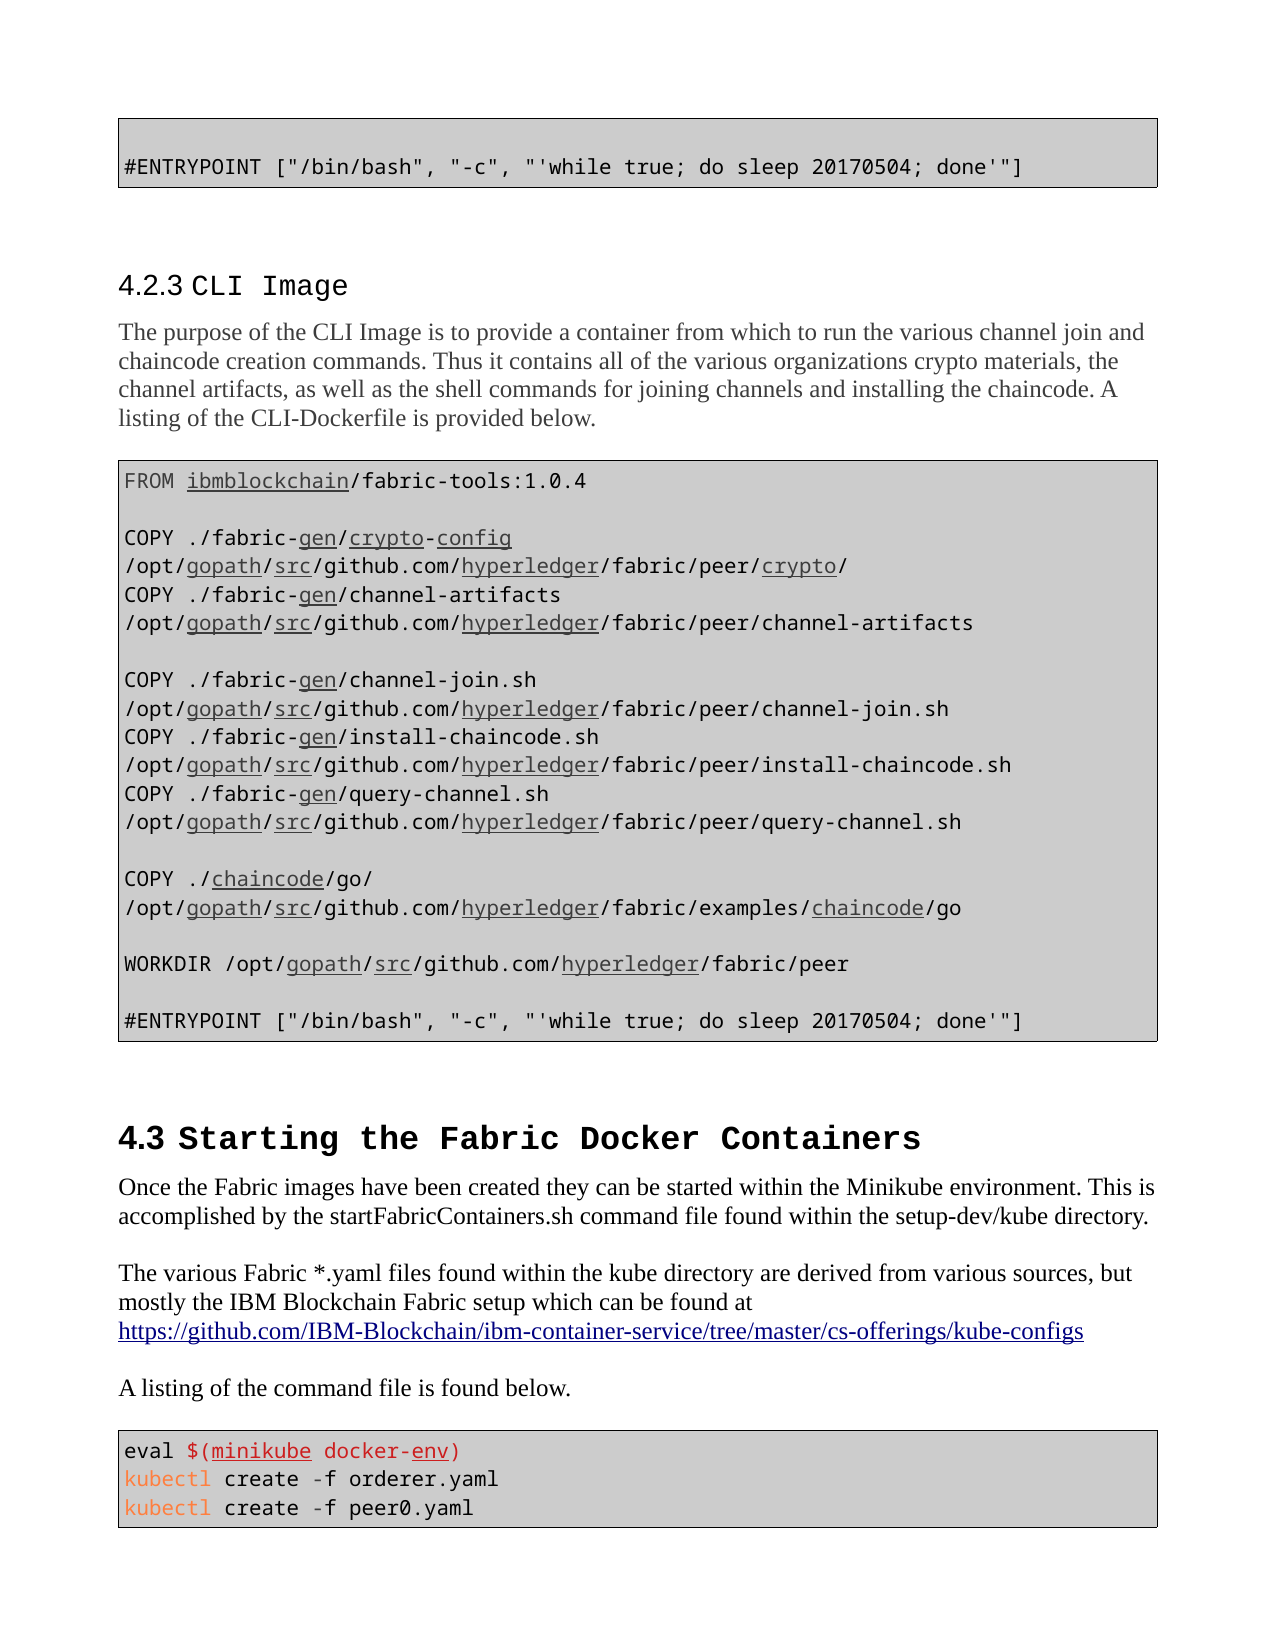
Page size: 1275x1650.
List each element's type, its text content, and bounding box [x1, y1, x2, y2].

text The various Fabric *.yaml files found within the kube directory are derived from various sources, but mostly the IBM Blockchain Fabric setup which can be found at https://github.com/IBM-Blockchain/ibm-container-service/tree/master/cs-offerings/kube-configs [118, 1258, 1157, 1344]
text Once the Fabric images have been created they can be started within the Minikube environment. This is accomplished by the startFabricContainers.sh command file found within the setup-dev/kube directory. [118, 1172, 1157, 1230]
table_header eval $(minikube docker-env) kubectl create -f orderer.yaml kubectl create -f peer0.yaml [119, 1431, 1157, 1527]
subtitle Starting the Fabric Docker Containers [118, 1118, 1157, 1160]
text The purpose of the CLI Image is to provide a container from which to run the various channel join and chaincode creation commands. Thus it contains all of the various organizations crypto materials, the channel artifacts, as well as the shell commands for joining channels and installing the chaincode. A listing of the CLI-Dockerfile is provided below. [118, 317, 1157, 432]
table_header #ENTRYPOINT ["/bin/bash", "-c", "'while true; do sleep 20170504; done'"] [119, 119, 1157, 187]
subtitle CLI Image [118, 268, 1157, 304]
text A listing of the command file is found below. [118, 1373, 1157, 1402]
table_header FROM ibmblockchain/fabric-tools:1.0.4 COPY ./fabric-gen/crypto-config /opt/gopath/src/github.com/hyperledger/fabric/peer/crypto/ COPY ./fabric-gen/channel-artifacts /opt/gopath/src/github.com/hyperledger/fabric/peer/channel-artifacts COPY ./fabric-gen/channel-join.sh /opt/gopath/src/github.com/hyperledger/fabric/peer/channel-join.sh COPY ./fabric-gen/install-chaincode.sh /opt/gopath/src/github.com/hyperledger/fabric/peer/install-chaincode.sh COPY ./fabric-gen/query-channel.sh /opt/gopath/src/github.com/hyperledger/fabric/peer/query-channel.sh COPY ./chaincode/go/ /opt/gopath/src/github.com/hyperledger/fabric/examples/chaincode/go WORKDIR /opt/gopath/src/github.com/hyperledger/fabric/peer #ENTRYPOINT ["/bin/bash", "-c", "'while true; do sleep 20170504; done'"] [119, 461, 1157, 1041]
